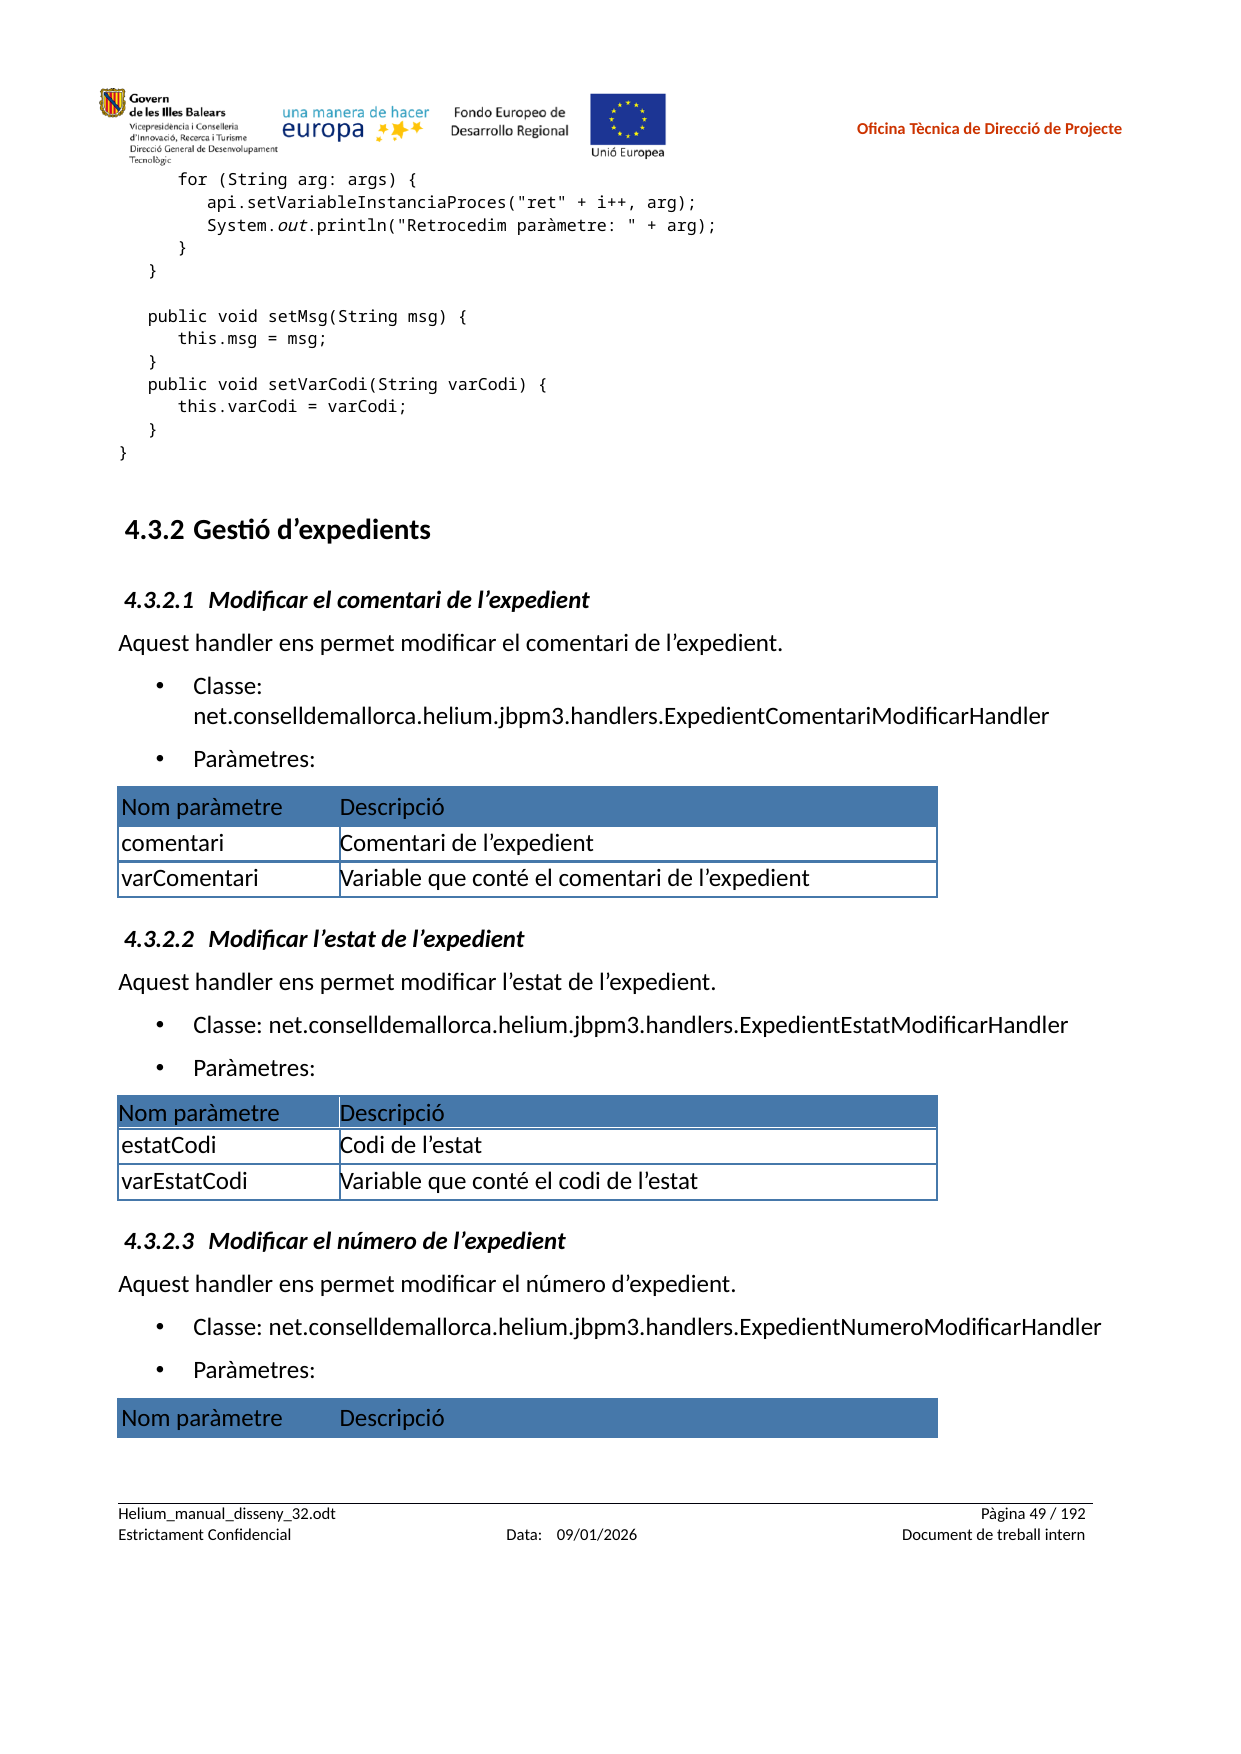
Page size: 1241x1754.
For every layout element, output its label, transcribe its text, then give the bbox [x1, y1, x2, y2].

table_header Descripció [340, 1400, 936, 1436]
table_cell estatCodi [119, 1130, 339, 1163]
text } [118, 440, 1122, 463]
list Paràmetres: [156, 743, 1122, 774]
text } [118, 418, 1122, 440]
table_cell comentari [119, 827, 339, 860]
list Paràmetres: [156, 1052, 1122, 1082]
table_cell Comentari de l’expedient [341, 827, 936, 860]
table_cell Variable que conté el comentari de l’expedient [341, 863, 936, 896]
text Aquest handler ens permet modificar el número d’expedient. [118, 1268, 1122, 1299]
text this.msg = msg; [118, 327, 1122, 349]
table_cell varComentari [119, 863, 339, 896]
subtitle Modificar el comentari de l’expedient [118, 584, 1122, 614]
table_header Descripció [340, 1097, 936, 1127]
text this.varCodi = varCodi; [118, 395, 1122, 418]
table_header Descripció [341, 789, 936, 825]
text Aquest handler ens permet modificar l’estat de l’expedient. [118, 966, 1122, 996]
text } [118, 259, 1122, 281]
table_cell Variable que conté el codi de l’estat [341, 1165, 936, 1198]
table_cell varEstatCodi [119, 1165, 339, 1198]
table_cell Codi de l’estat [341, 1130, 936, 1163]
text public void setMsg(String msg) { [118, 304, 1122, 327]
list Paràmetres: [156, 1354, 1122, 1385]
list Classe: net.conselldemallorca.helium.jbpm3.handlers.ExpedientEstatModificarHandler [156, 1009, 1122, 1039]
text api.setVariableInstanciaProces("ret" + i++, arg); [118, 191, 1122, 213]
subtitle Gestió d’expedients [118, 511, 1122, 546]
subtitle Modificar el número de l’expedient [118, 1226, 1122, 1256]
table_header Nom paràmetre [119, 1097, 339, 1127]
text } [118, 349, 1122, 372]
table_header Nom paràmetre [119, 789, 339, 825]
text System.out.println("Retrocedim paràmetre: " + arg); [118, 213, 1122, 236]
table_header Nom paràmetre [119, 1400, 338, 1436]
text public void setVarCodi(String varCodi) { [118, 372, 1122, 395]
text Aquest handler ens permet modificar el comentari de l’expedient. [118, 627, 1122, 657]
subtitle Modificar l’estat de l’expedient [118, 923, 1122, 953]
picture [99, 87, 668, 166]
text for (String arg: args) { [118, 168, 1122, 191]
list Classe: net.conselldemallorca.helium.jbpm3.handlers.ExpedientNumeroModificarHandler [156, 1311, 1122, 1342]
text } [118, 236, 1122, 259]
list Classe: net.conselldemallorca.helium.jbpm3.handlers.ExpedientComentariModificarHandler [156, 670, 1122, 731]
